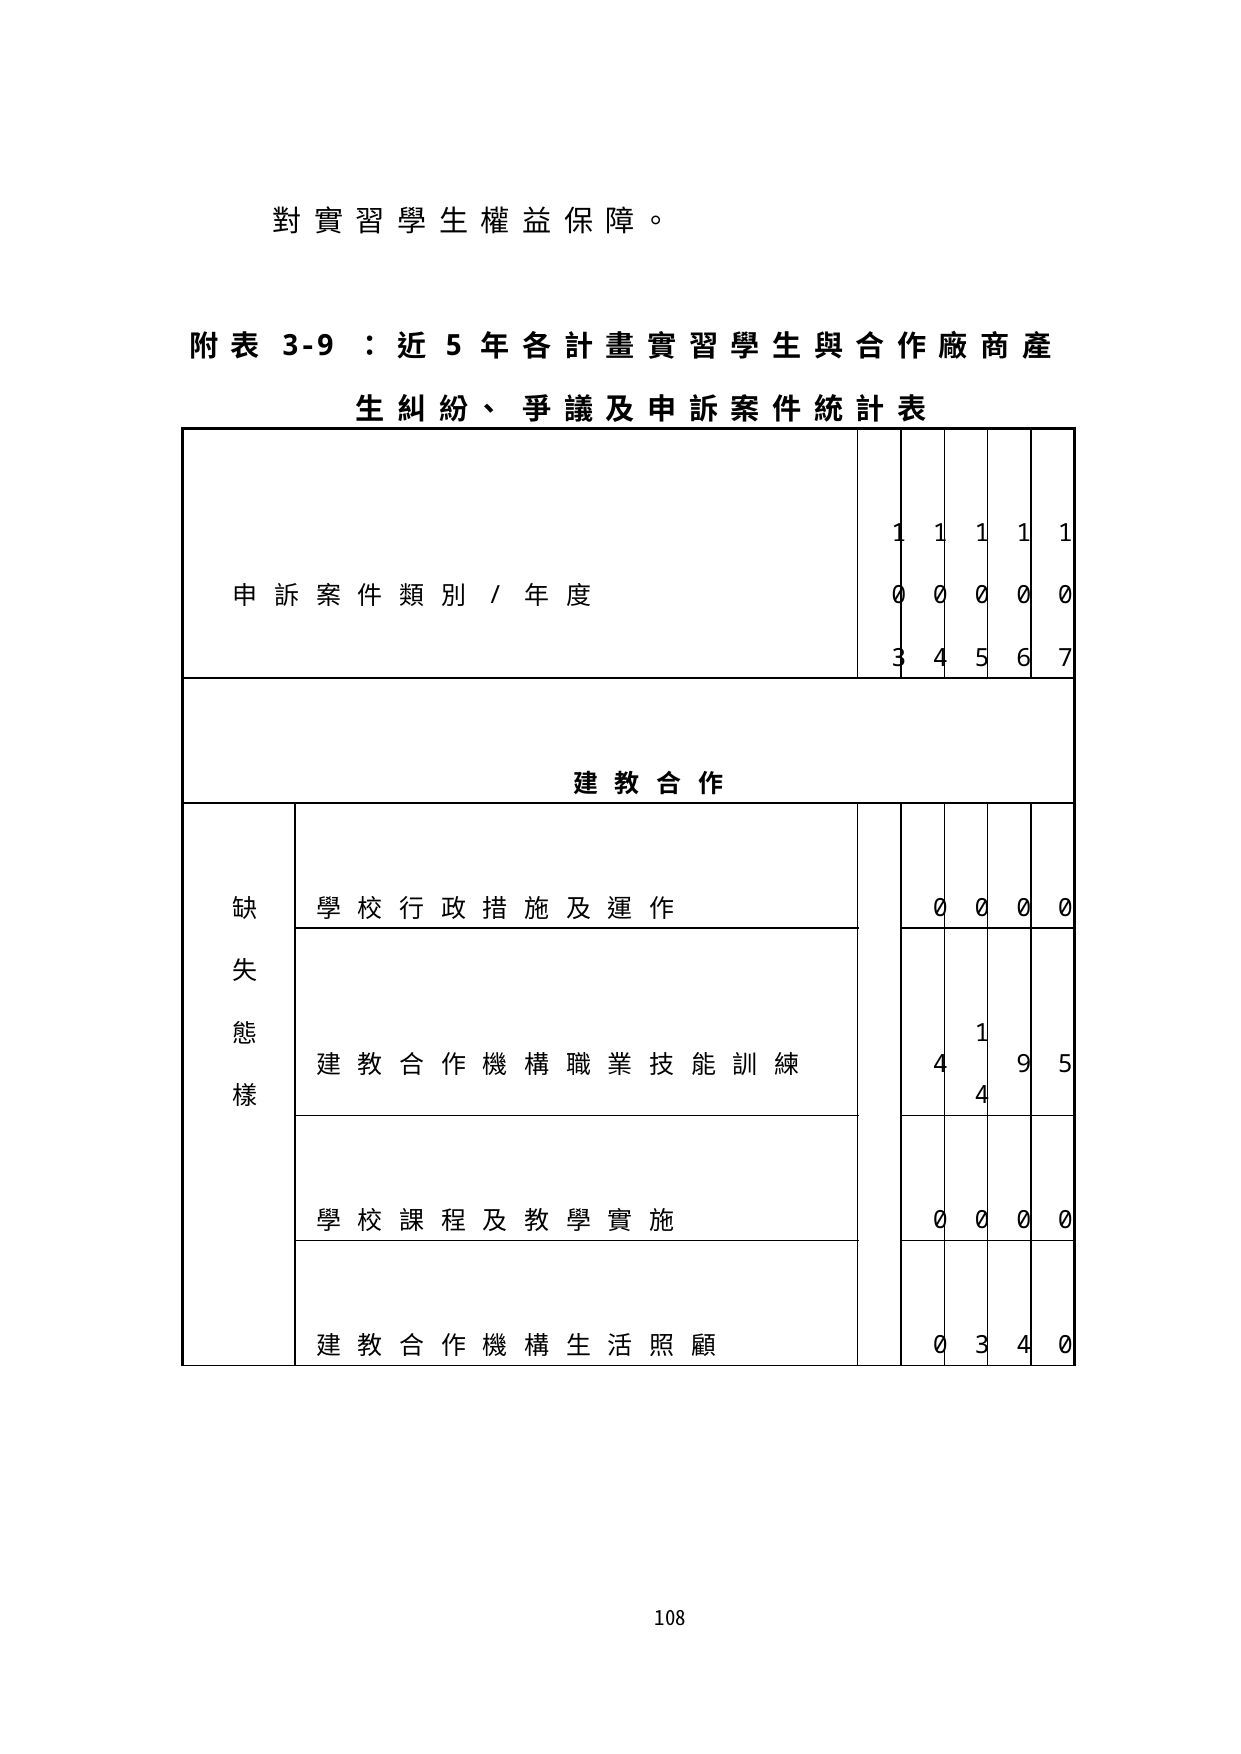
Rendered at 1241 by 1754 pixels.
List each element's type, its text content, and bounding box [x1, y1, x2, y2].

table_cell 0 [945, 1116, 987, 1240]
text 附表3-9：近5年各計畫實習學生與合作廠商產生糾紛、爭議及申訴案件統計表 [183, 302, 1058, 427]
table_header 107 [1032, 430, 1073, 677]
table_cell 3 [945, 1241, 987, 1365]
table_cell 學校行政措施及運作 [296, 804, 857, 927]
table_cell 0 [902, 1241, 944, 1365]
table_cell 學校課程及教學實施 [296, 1116, 857, 1240]
table_cell 14 [945, 929, 987, 1115]
table_header 104 [902, 430, 944, 677]
table_cell 5 [1032, 929, 1073, 1115]
table_cell 缺失態樣 [184, 804, 294, 1365]
table_header 103 [858, 430, 900, 677]
table_cell 0 [988, 804, 1030, 927]
table_cell 建教合作機構生活照顧 [296, 1241, 857, 1365]
table_header 106 [988, 430, 1030, 677]
table_cell 4 [988, 1241, 1030, 1365]
table_header 105 [945, 430, 987, 677]
table_cell [858, 804, 900, 1365]
table_cell 0 [1032, 804, 1073, 927]
table_cell 9 [988, 929, 1030, 1115]
table_cell 0 [1032, 1241, 1073, 1365]
table_cell 0 [902, 1116, 944, 1240]
table_cell 0 [988, 1116, 1030, 1240]
table_cell 0 [1032, 1116, 1073, 1240]
table_cell 建教合作 [184, 679, 1073, 802]
table_cell 0 [902, 804, 944, 927]
table_cell 建教合作機構職業技能訓練 [296, 929, 857, 1115]
table_cell 0 [945, 804, 987, 927]
text 對實習學生權益保障。 [242, 177, 1058, 240]
table_header 申訴案件類別/年度 [184, 430, 857, 677]
table_cell 4 [902, 929, 944, 1115]
